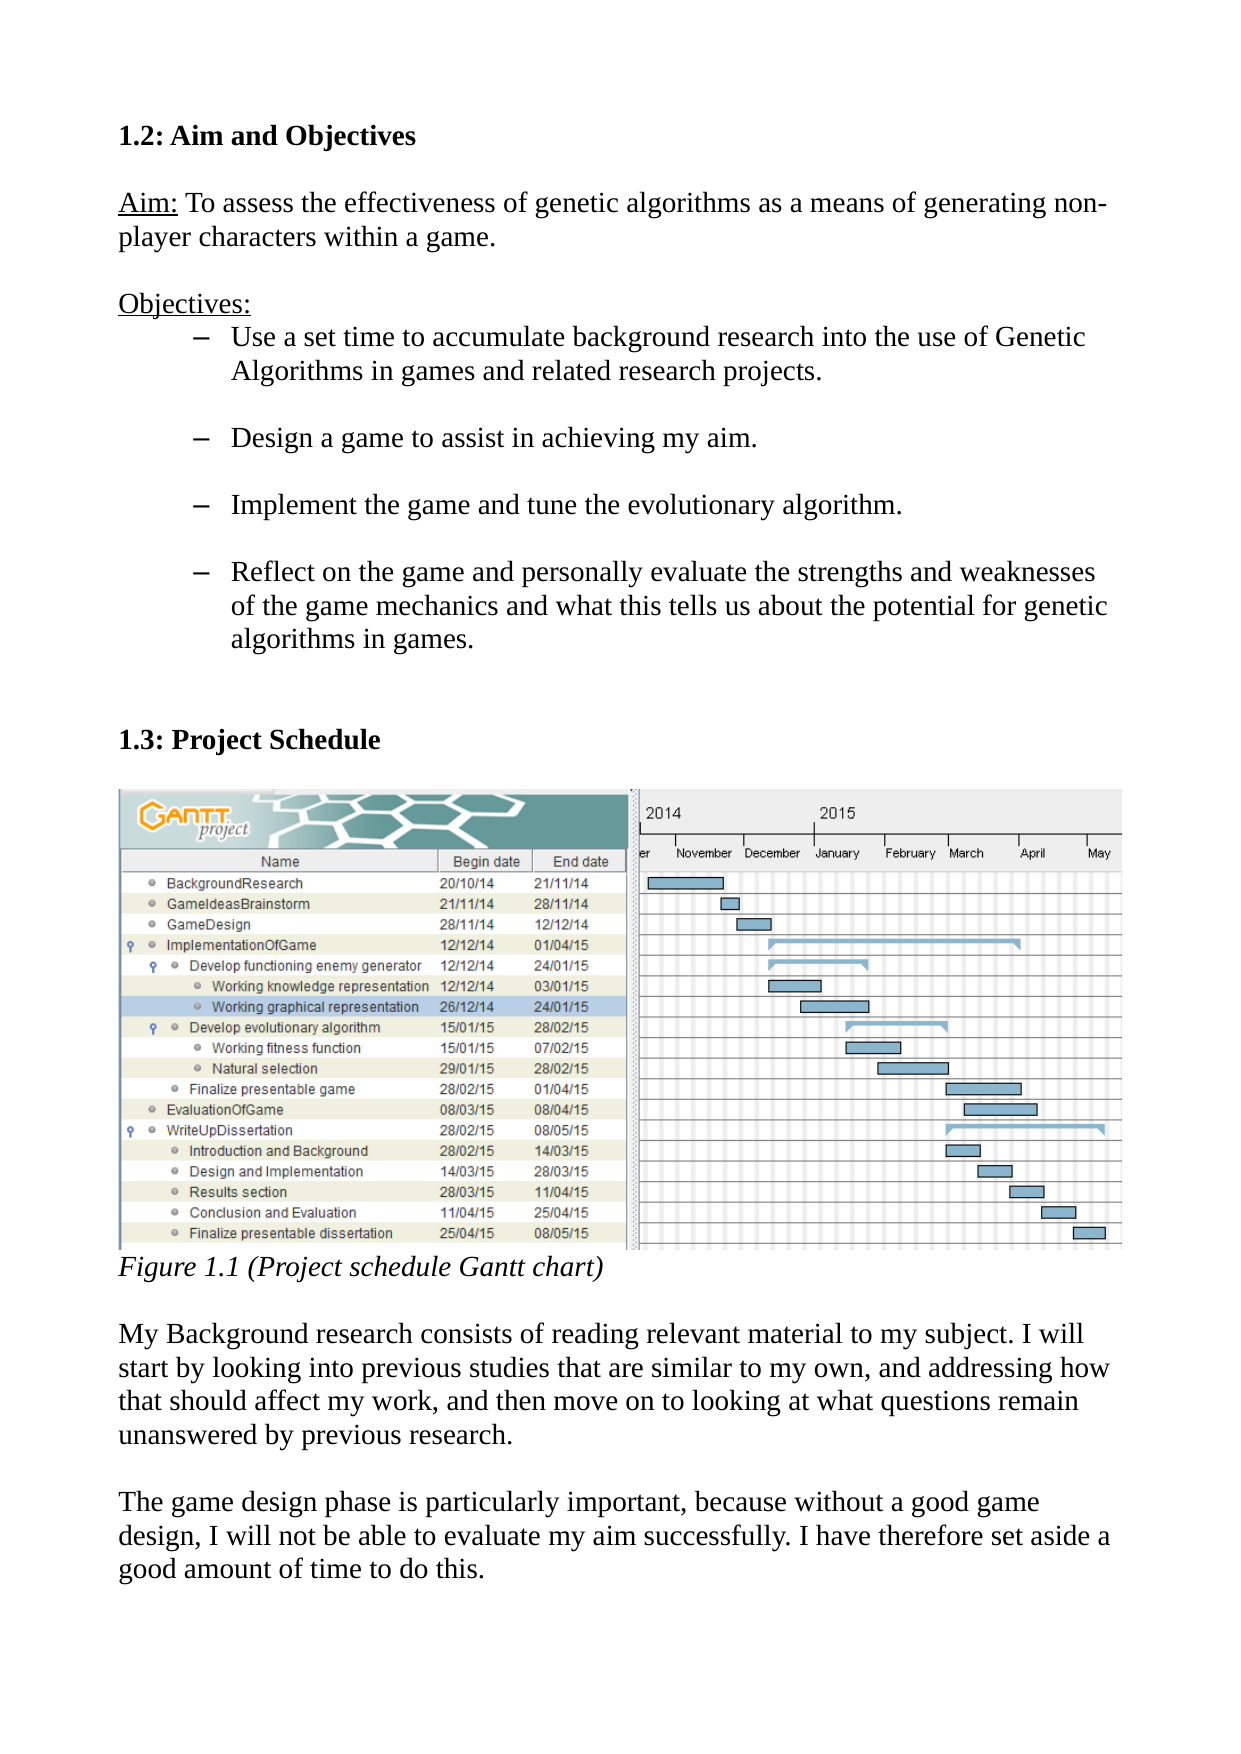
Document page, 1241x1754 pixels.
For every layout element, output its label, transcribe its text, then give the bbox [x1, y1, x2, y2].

text Aim: To assess the effectiveness of genetic algorithms as a means of generating non-player characters within a game. [118, 185, 1122, 252]
text Objectives: [118, 286, 1122, 319]
text My Background research consists of reading relevant material to my subject. I will start by looking into previous studies that are similar to my own, and addressing how that should affect my work, and then move on to looking at what questions remain unanswered by previous research. [118, 1316, 1122, 1451]
list Design a game to assist in achieving my aim. [193, 420, 1122, 454]
text 1.2: Aim and Objectives [118, 118, 1122, 152]
text 1.3: Project Schedule [118, 722, 1122, 756]
list Reflect on the game and personally evaluate the strengths and weaknesses of the game mechanics and what this tells us about the potential for genetic algorithms in games. [193, 554, 1122, 655]
text The game design phase is particularly important, because without a good game design, I will not be able to evaluate my aim successfully. I have therefore set aside a good amount of time to do this. [118, 1484, 1122, 1585]
list Use a set time to accumulate background research into the use of Genetic Algorithms in games and related research projects. [193, 319, 1122, 387]
list Implement the game and tune the evolutionary algorithm. [193, 487, 1122, 521]
text Figure 1.1 (Project schedule Gantt chart) [118, 1250, 1122, 1283]
